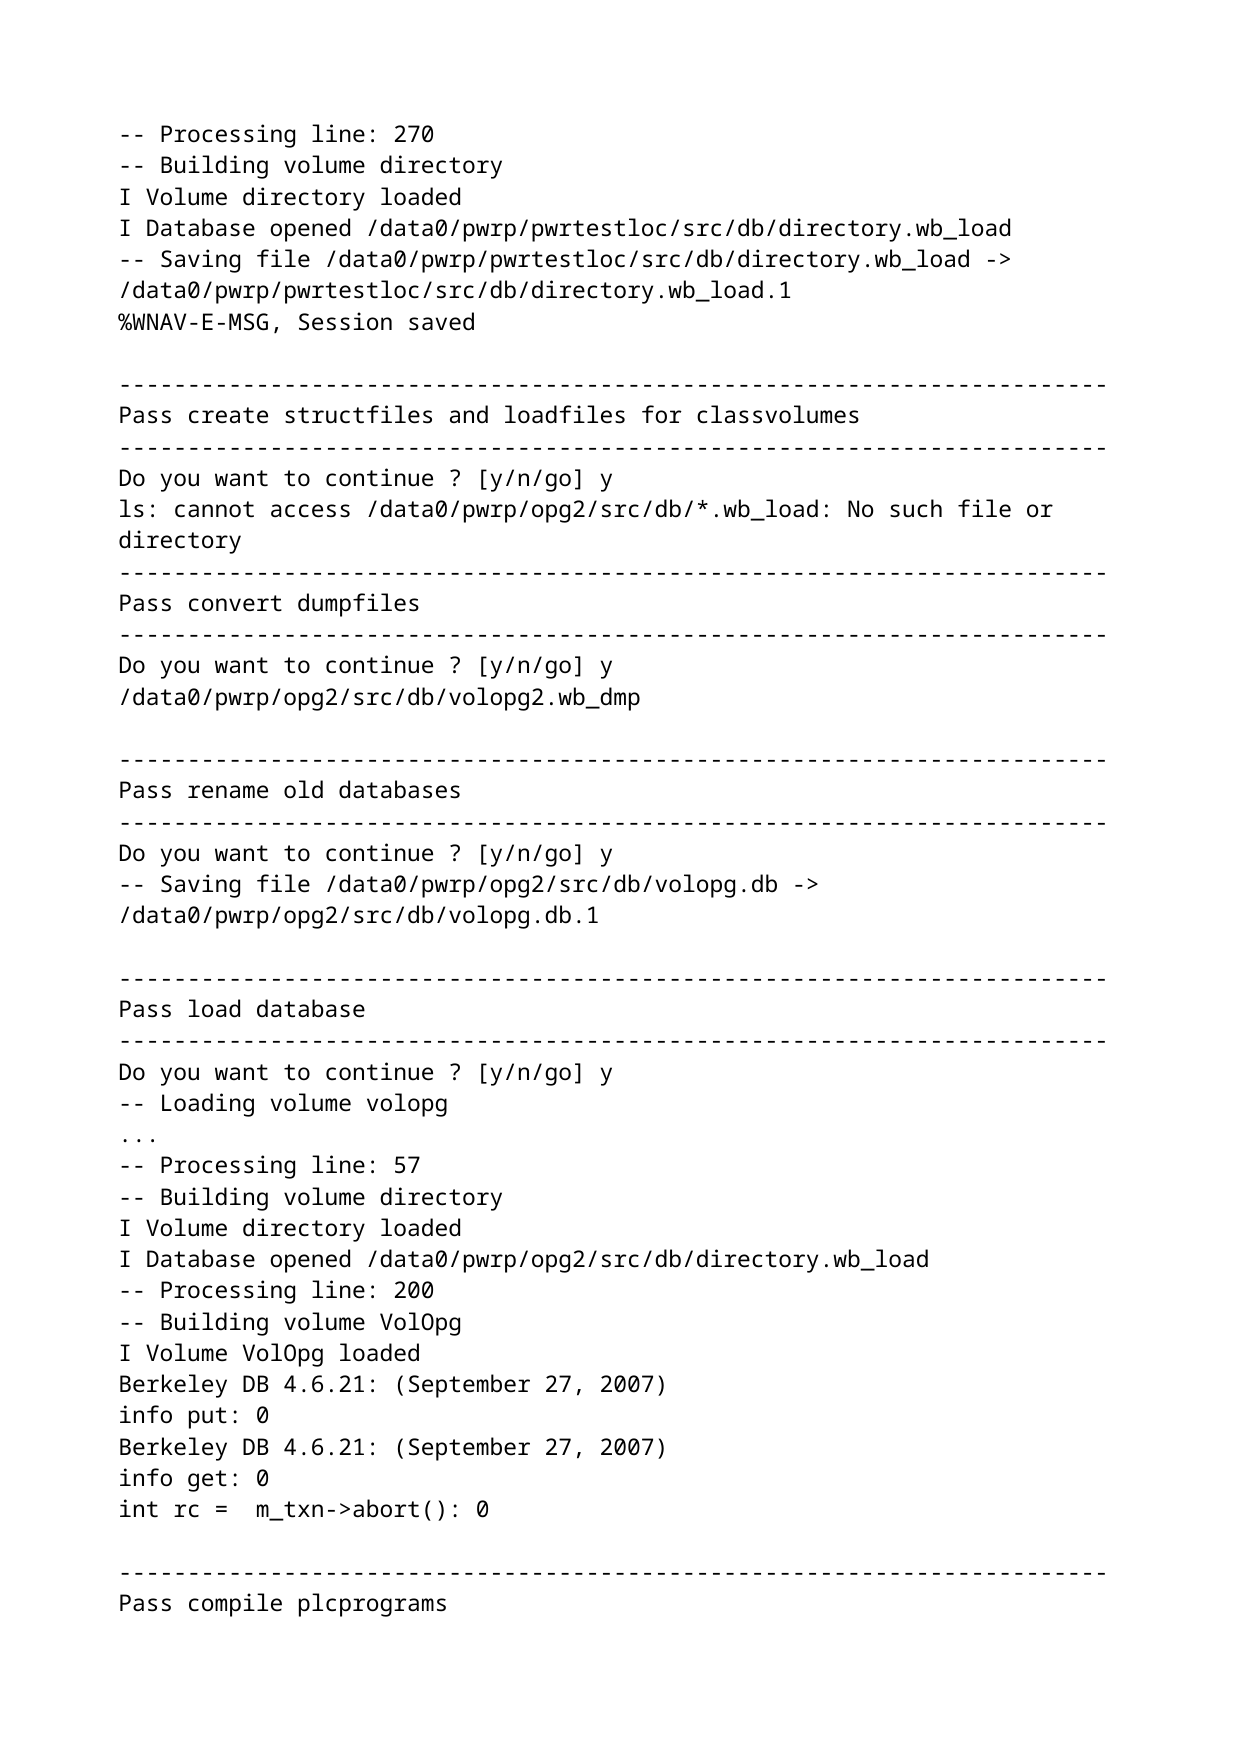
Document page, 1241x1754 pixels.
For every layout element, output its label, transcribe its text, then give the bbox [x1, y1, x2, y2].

text ------------------------------------------------------------------------Do you want to continue ? [y/n/go] y [118, 1024, 1122, 1087]
text ------------------------------------------------------------------------Pass compile plcprograms [118, 1556, 1122, 1618]
text -- Processing line: 57 [118, 1149, 1122, 1181]
text -- Processing line: 200 [118, 1274, 1122, 1306]
text ------------------------------------------------------------------------ Pass rename old databases [118, 743, 1122, 806]
text info put: 0 [118, 1399, 1122, 1431]
text ------------------------------------------------------------------------ [118, 618, 1122, 649]
text I Volume directory loaded [118, 1212, 1122, 1243]
text ------------------------------------------------------------------------ [118, 556, 1122, 587]
text Berkeley DB 4.6.21: (September 27, 2007) [118, 1431, 1122, 1462]
text -- Building volume directory [118, 149, 1122, 181]
text -- Saving file /data0/pwrp/pwrtestloc/src/db/directory.wb_load -> /data0/pwrp/pwrtestloc/src/db/directory.wb_load.1 [118, 243, 1122, 306]
text Pass convert dumpfiles [118, 587, 1122, 618]
text info get: 0 [118, 1462, 1122, 1493]
text int rc = m_txn->abort(): 0 [118, 1493, 1122, 1524]
text Do you want to continue ? [y/n/go] y [118, 649, 1122, 681]
text /data0/pwrp/opg2/src/db/volopg2.wb_dmp [118, 681, 1122, 712]
text ------------------------------------------------------------------------Do you want to continue ? [y/n/go] y [118, 806, 1122, 868]
text ------------------------------------------------------------------------Do you want to continue ? [y/n/go] y [118, 431, 1122, 493]
text I Database opened /data0/pwrp/opg2/src/db/directory.wb_load [118, 1243, 1122, 1274]
text ... [118, 1118, 1122, 1149]
text ------------------------------------------------------------------------ Pass create structfiles and loadfiles for classvolumes [118, 368, 1122, 431]
text -- Loading volume volopg [118, 1087, 1122, 1118]
text I Volume directory loaded [118, 181, 1122, 212]
text %WNAV-E-MSG, Session saved [118, 306, 1122, 337]
text -- Building volume directory [118, 1181, 1122, 1212]
text -- Building volume VolOpg [118, 1306, 1122, 1337]
text Berkeley DB 4.6.21: (September 27, 2007) [118, 1368, 1122, 1399]
text ------------------------------------------------------------------------Pass load database [118, 962, 1122, 1024]
text I Database opened /data0/pwrp/pwrtestloc/src/db/directory.wb_load [118, 212, 1122, 243]
text -- Saving file /data0/pwrp/opg2/src/db/volopg.db -> /data0/pwrp/opg2/src/db/volopg.db.1 [118, 868, 1122, 931]
text I Volume VolOpg loaded [118, 1337, 1122, 1368]
text -- Processing line: 270 [118, 118, 1122, 149]
text ls: cannot access /data0/pwrp/opg2/src/db/*.wb_load: No such file or directory [118, 493, 1122, 556]
